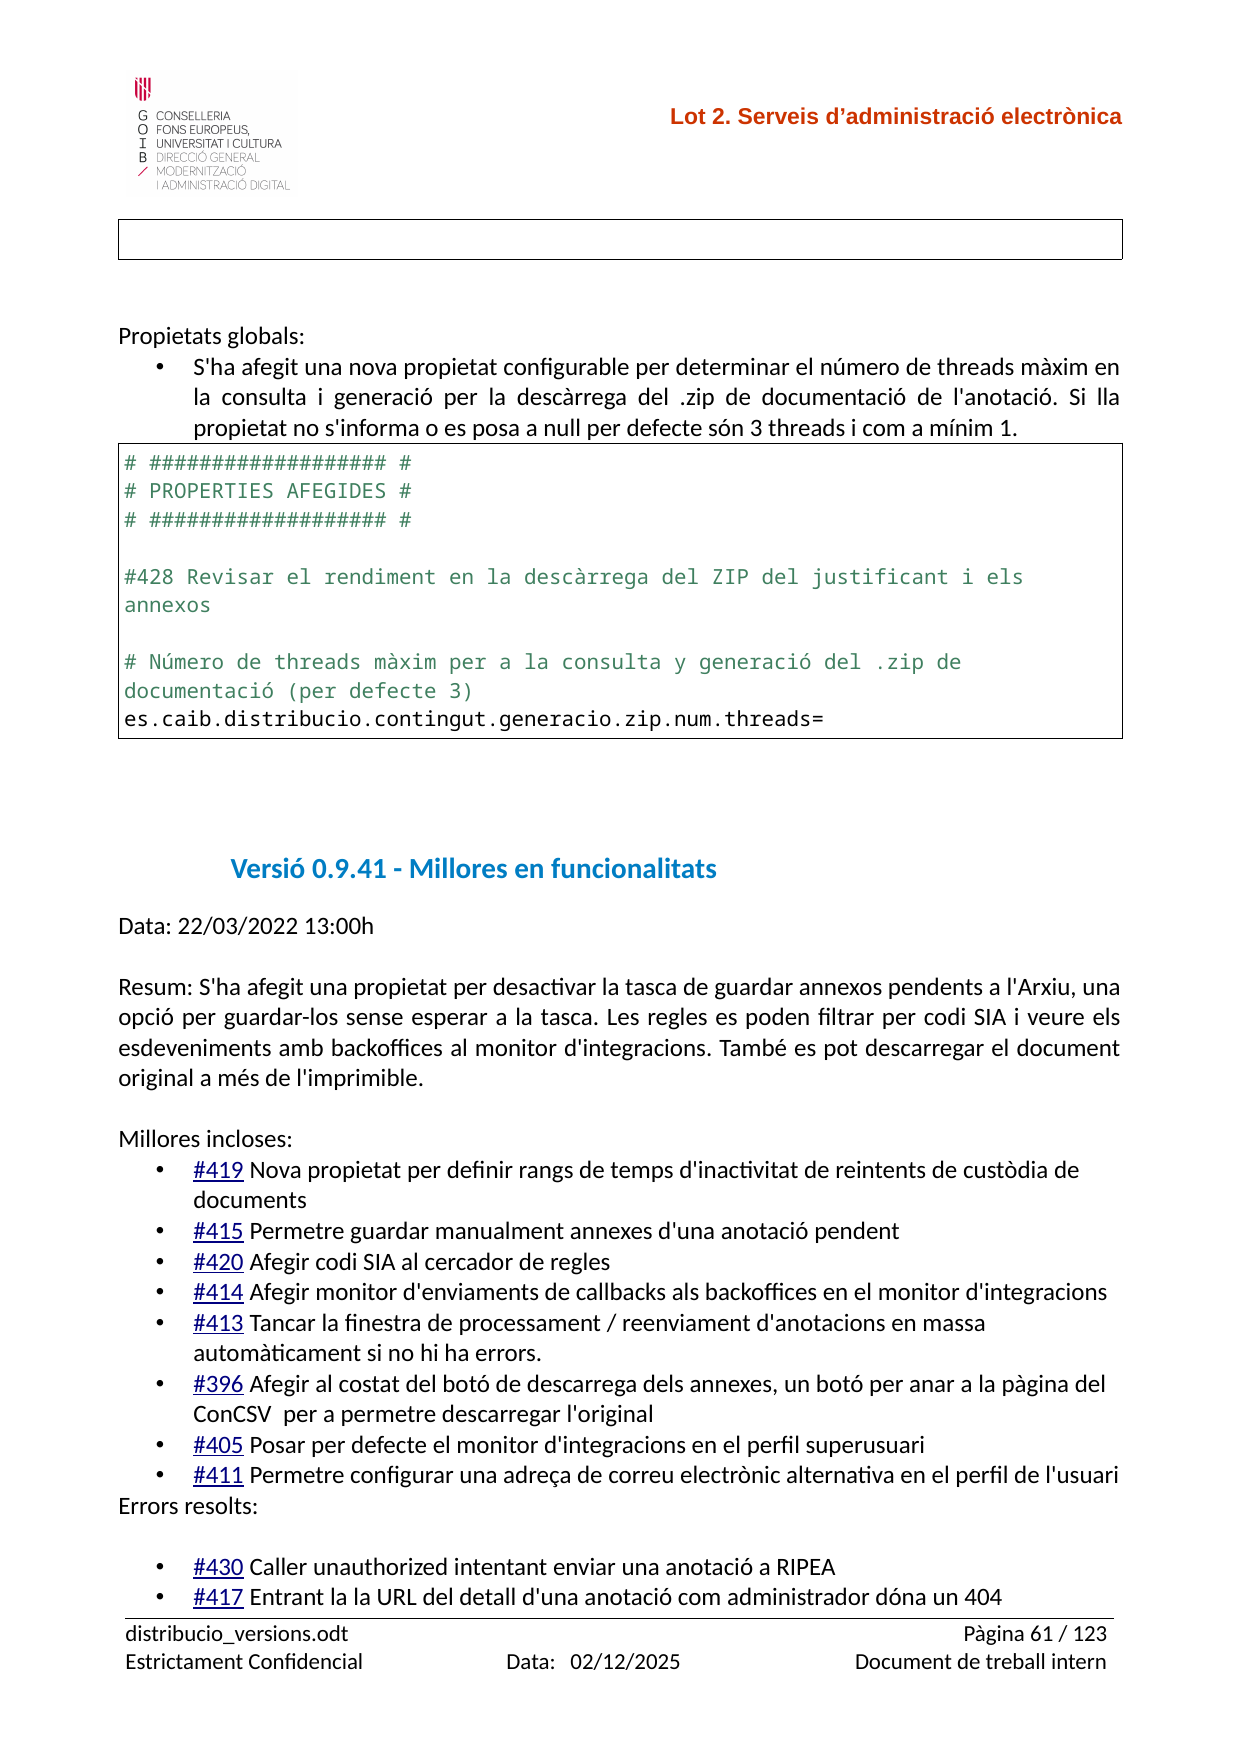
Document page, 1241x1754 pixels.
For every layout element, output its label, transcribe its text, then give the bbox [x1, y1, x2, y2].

list #396 Afegir al costat del botó de descarrega dels annexes, un botó per anar a la pàgina del ConCSV per a permetre descarregar l'original [156, 1368, 1122, 1429]
table_header # ################### # # PROPERTIES AFEGIDES # # ################### # #428 Revisar el rendiment en la descàrrega del ZIP del justificant i els annexos # Número de threads màxim per a la consulta y generació del .zip de documentació (per defecte 3) es.caib.distribucio.contingut.generacio.zip.num.threads= [119, 444, 1122, 738]
list #417 Entrant la la URL del detall d'una anotació com administrador dóna un 404 [156, 1581, 1122, 1612]
text Millores incloses: [118, 1123, 1122, 1154]
text Errors resolts: [118, 1490, 1122, 1520]
table_header [119, 220, 1122, 259]
list #420 Afegir codi SIA al cercador de regles [156, 1246, 1122, 1276]
list #413 Tancar la finestra de processament / reenviament d'anotacions en massa automàticament si no hi ha errors. [156, 1307, 1122, 1368]
text Data: 22/03/2022 13:00h [118, 910, 1122, 940]
list #414 Afegir monitor d'enviaments de callbacks als backoffices en el monitor d'integracions [156, 1276, 1122, 1307]
list S'ha afegit una nova propietat configurable per determinar el número de threads màxim en la consulta i generació per la descàrrega del .zip de documentació de l'anotació. Si lla propietat no s'informa o es posa a null per defecte són 3 threads i com a mínim 1. [156, 351, 1122, 442]
text Propietats globals: [118, 320, 1122, 351]
list #405 Posar per defecte el monitor d'integracions en el perfil superusuari [156, 1429, 1122, 1459]
list #419 Nova propietat per definir rangs de temps d'inactivitat de reintents de custòdia de documents [156, 1154, 1122, 1215]
text Resum: S'ha afegit una propietat per desactivar la tasca de guardar annexos pendents a l'Arxiu, una opció per guardar-los sense esperar a la tasca. Les regles es poden filtrar per codi SIA i veure els esdeveniments amb backoffices al monitor d'integracions. També es pot descarregar el document original a més de l'imprimible. [118, 971, 1122, 1093]
picture [126, 70, 299, 197]
subtitle Versió 0.9.41 - Millores en funcionalitats [153, 851, 1122, 886]
list #415 Permetre guardar manualment annexes d'una anotació pendent [156, 1215, 1122, 1246]
list #430 Caller unauthorized intentant enviar una anotació a RIPEA [156, 1551, 1122, 1581]
list #411 Permetre configurar una adreça de correu electrònic alternativa en el perfil de l'usuari [156, 1459, 1122, 1490]
